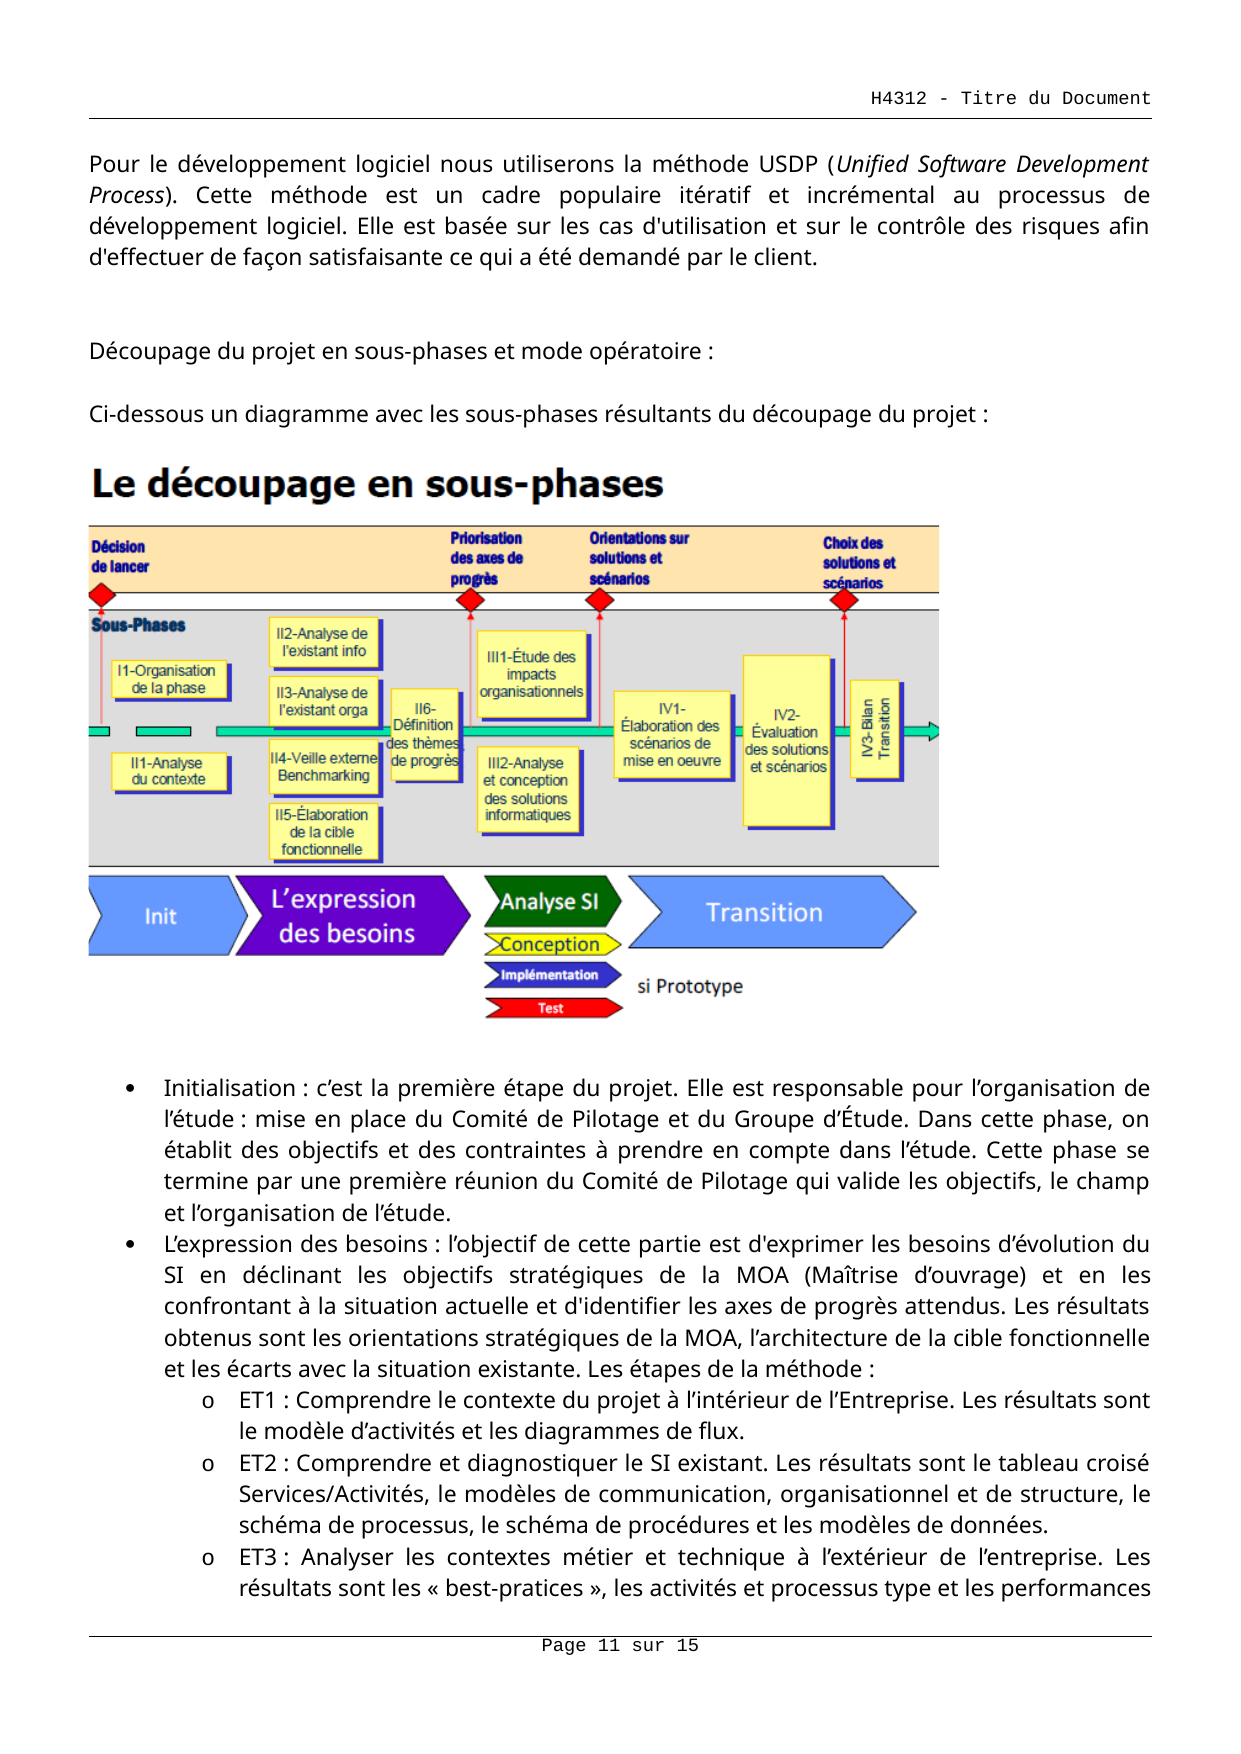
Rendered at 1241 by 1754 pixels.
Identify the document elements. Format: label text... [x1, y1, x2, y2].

list ET1 : Comprendre le contexte du projet à l’intérieur de l’Entreprise. Les résultats sont le modèle d’activités et les diagrammes de flux. [201, 1384, 1152, 1447]
list L’expression des besoins : l’objectif de cette partie est d'exprimer les besoins d’évolution du SI en déclinant les objectifs stratégiques de la MOA (Maîtrise d’ouvrage) et en les confrontant à la situation actuelle et d'identifier les axes de progrès attendus. Les résultats obtenus sont les orientations stratégiques de la MOA, l’architecture de la cible fonctionnelle et les écarts avec la situation existante. Les étapes de la méthode : [126, 1228, 1152, 1384]
text Ci-dessous un diagramme avec les sous-phases résultants du découpage du projet : [88, 397, 1152, 429]
list ET2 : Comprendre et diagnostiquer le SI existant. Les résultats sont le tableau croisé Services/Activités, le modèles de communication, organisationnel et de structure, le schéma de processus, le schéma de procédures et les modèles de données. [201, 1447, 1152, 1540]
text Découpage du projet en sous-phases et mode opératoire : [88, 335, 1152, 366]
picture [88, 460, 940, 1041]
list ET3 : Analyser les contextes métier et technique à l’extérieur de l’entreprise. Les résultats sont les « best-pratices », les activités et processus type et les performances [201, 1540, 1152, 1603]
text Pour le développement logiciel nous utiliserons la méthode USDP (Unified Software Development Process). Cette méthode est un cadre populaire itératif et incrémental au processus de développement logiciel. Elle est basée sur les cas d'utilisation et sur le contrôle des risques afin d'effectuer de façon satisfaisante ce qui a été demandé par le client. [88, 147, 1152, 272]
list Initialisation : c’est la première étape du projet. Elle est responsable pour l’organisation de l’étude : mise en place du Comité de Pilotage et du Groupe d’Étude. Dans cette phase, on établit des objectifs et des contraintes à prendre en compte dans l’étude. Cette phase se termine par une première réunion du Comité de Pilotage qui valide les objectifs, le champ et l’organisation de l’étude. [126, 1071, 1152, 1228]
